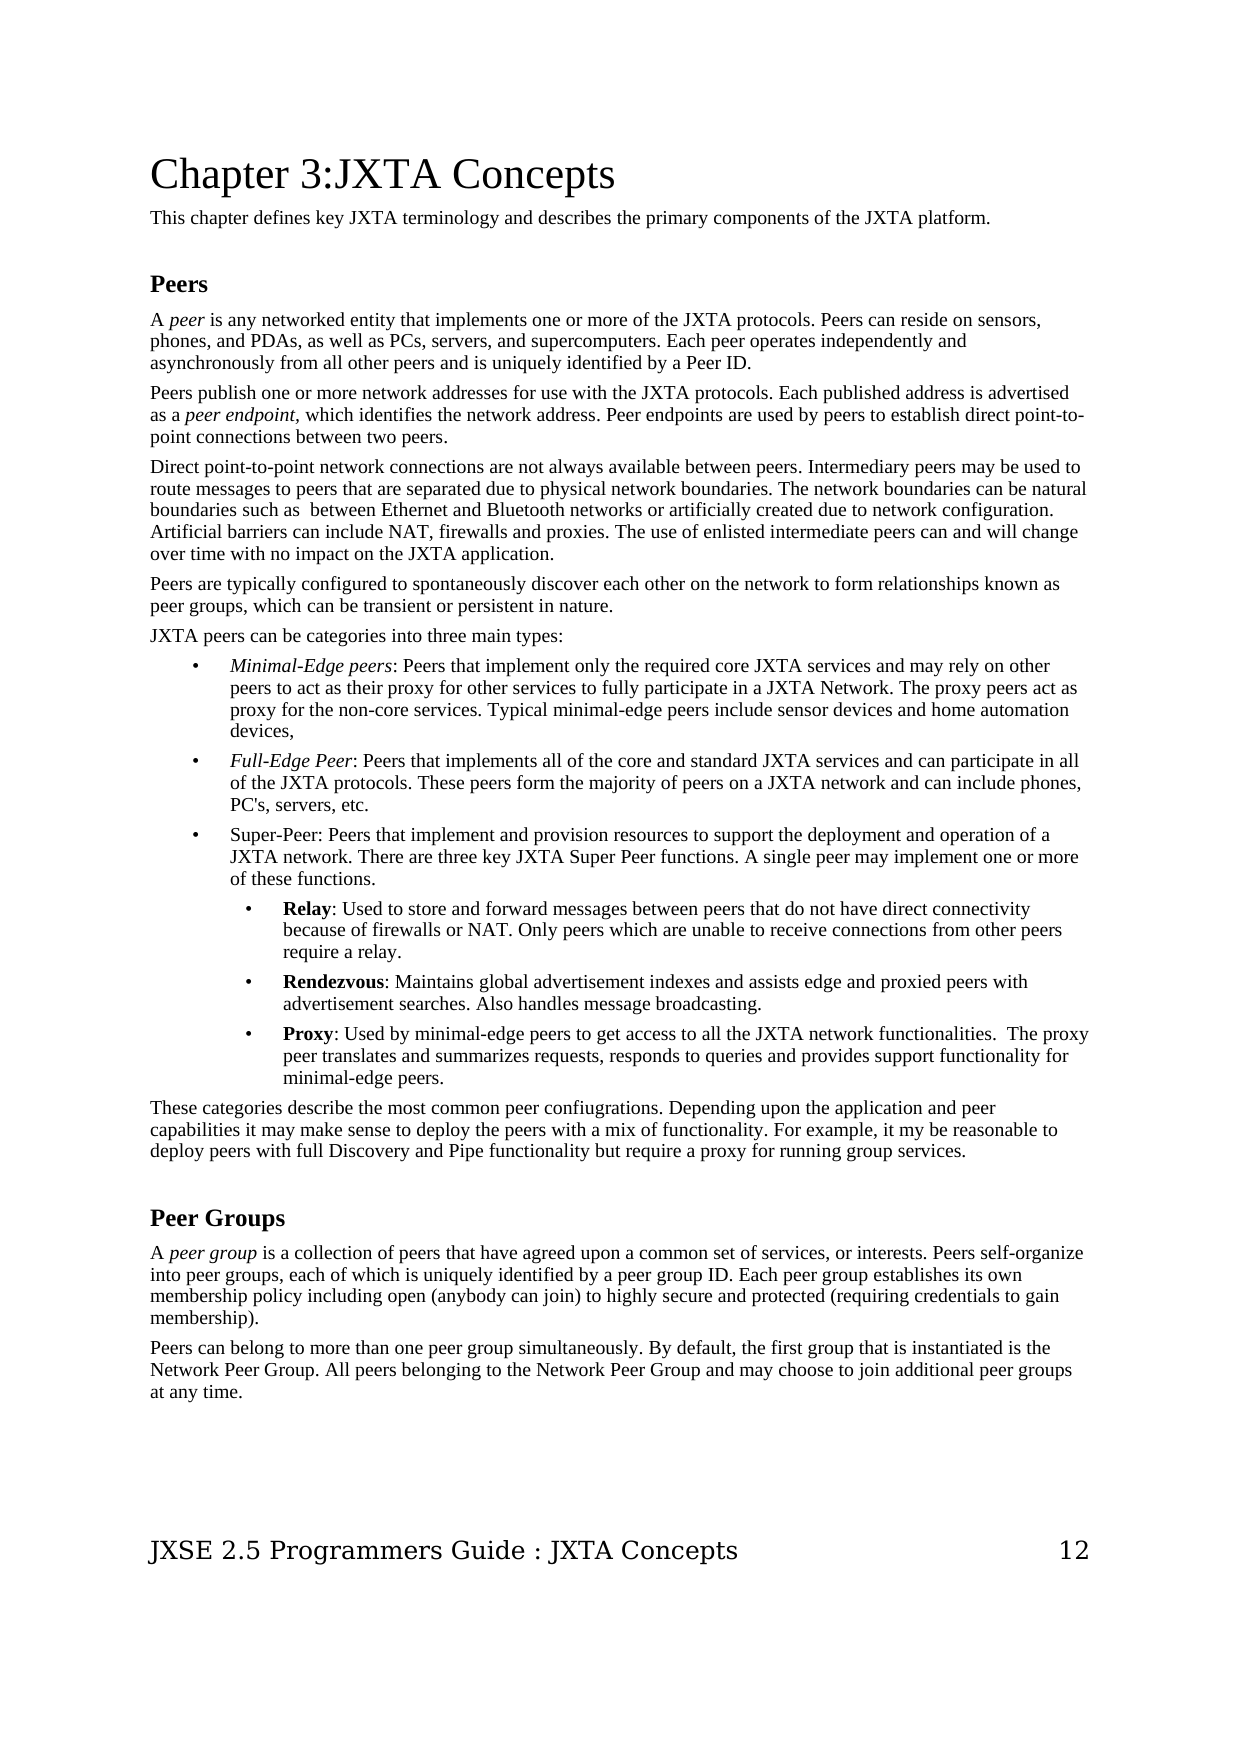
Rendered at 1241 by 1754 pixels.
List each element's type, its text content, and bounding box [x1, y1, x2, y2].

text Direct point-to-point network connections are not always available between peers. Intermediary peers may be used to route messages to peers that are separated due to physical network boundaries. The network boundaries can be natural boundaries such as between Ethernet and Bluetooth networks or artificially created due to network configuration. Artificial barriers can include NAT, firewalls and proxies. The use of enlisted intermediate peers can and will change over time with no impact on the JXTA application. [150, 456, 1090, 564]
list Rendezvous: Maintains global advertisement indexes and assists edge and proxied peers with advertisement searches. Also handles message broadcasting. [208, 971, 1090, 1015]
text JXTA peers can be categories into three main types: [150, 625, 1090, 647]
text Peers [150, 270, 1090, 298]
title JXTA Concepts [150, 150, 1090, 198]
text Peer Groups [150, 1204, 1090, 1231]
list Relay: Used to store and forward messages between peers that do not have direct connectivity because of firewalls or NAT. Only peers which are unable to receive connections from other peers require a relay. [208, 898, 1090, 963]
text This chapter defines key JXTA terminology and describes the primary components of the JXTA platform. [150, 207, 1090, 229]
list Super-Peer: Peers that implement and provision resources to support the deployment and operation of a JXTA network. There are three key JXTA Super Peer functions. A single peer may implement one or more of these functions. [155, 824, 1090, 889]
list Proxy: Used by minimal-edge peers to get access to all the JXTA network functionalities. The proxy peer translates and summarizes requests, responds to queries and provides support functionality for minimal-edge peers. [208, 1023, 1090, 1088]
list Full-Edge Peer: Peers that implements all of the core and standard JXTA services and can participate in all of the JXTA protocols. These peers form the majority of peers on a JXTA network and can include phones, PC's, servers, etc. [155, 750, 1090, 816]
text Peers can belong to more than one peer group simultaneously. By default, the first group that is instantiated is the Network Peer Group. All peers belonging to the Network Peer Group and may choose to join additional peer groups at any time. [150, 1337, 1090, 1403]
text Peers publish one or more network addresses for use with the JXTA protocols. Each published address is advertised as a peer endpoint, which identifies the network address. Peer endpoints are used by peers to establish direct point-to-point connections between two peers. [150, 382, 1090, 447]
text A peer is any networked entity that implements one or more of the JXTA protocols. Peers can reside on sensors, phones, and PDAs, as well as PCs, servers, and supercomputers. Each peer operates independently and asynchronously from all other peers and is uniquely identified by a Peer ID. [150, 308, 1090, 374]
text A peer group is a collection of peers that have agreed upon a common set of services, or interests. Peers self-organize into peer groups, each of which is uniquely identified by a peer group ID. Each peer group establishes its own membership policy including open (anybody can join) to highly secure and protected (requiring credentials to gain membership). [150, 1242, 1090, 1329]
text Peers are typically configured to spontaneously discover each other on the network to form relationships known as peer groups, which can be transient or persistent in nature. [150, 573, 1090, 616]
list Minimal-Edge peers: Peers that implement only the required core JXTA services and may rely on other peers to act as their proxy for other services to fully participate in a JXTA Network. The proxy peers act as proxy for the non-core services. Typical minimal-edge peers include sensor devices and home automation devices, [155, 655, 1090, 742]
text These categories describe the most common peer confiugrations. Depending upon the application and peer capabilities it may make sense to deploy the peers with a mix of functionality. For example, it my be reasonable to deploy peers with full Discovery and Pipe functionality but require a proxy for running group services. [150, 1097, 1090, 1162]
